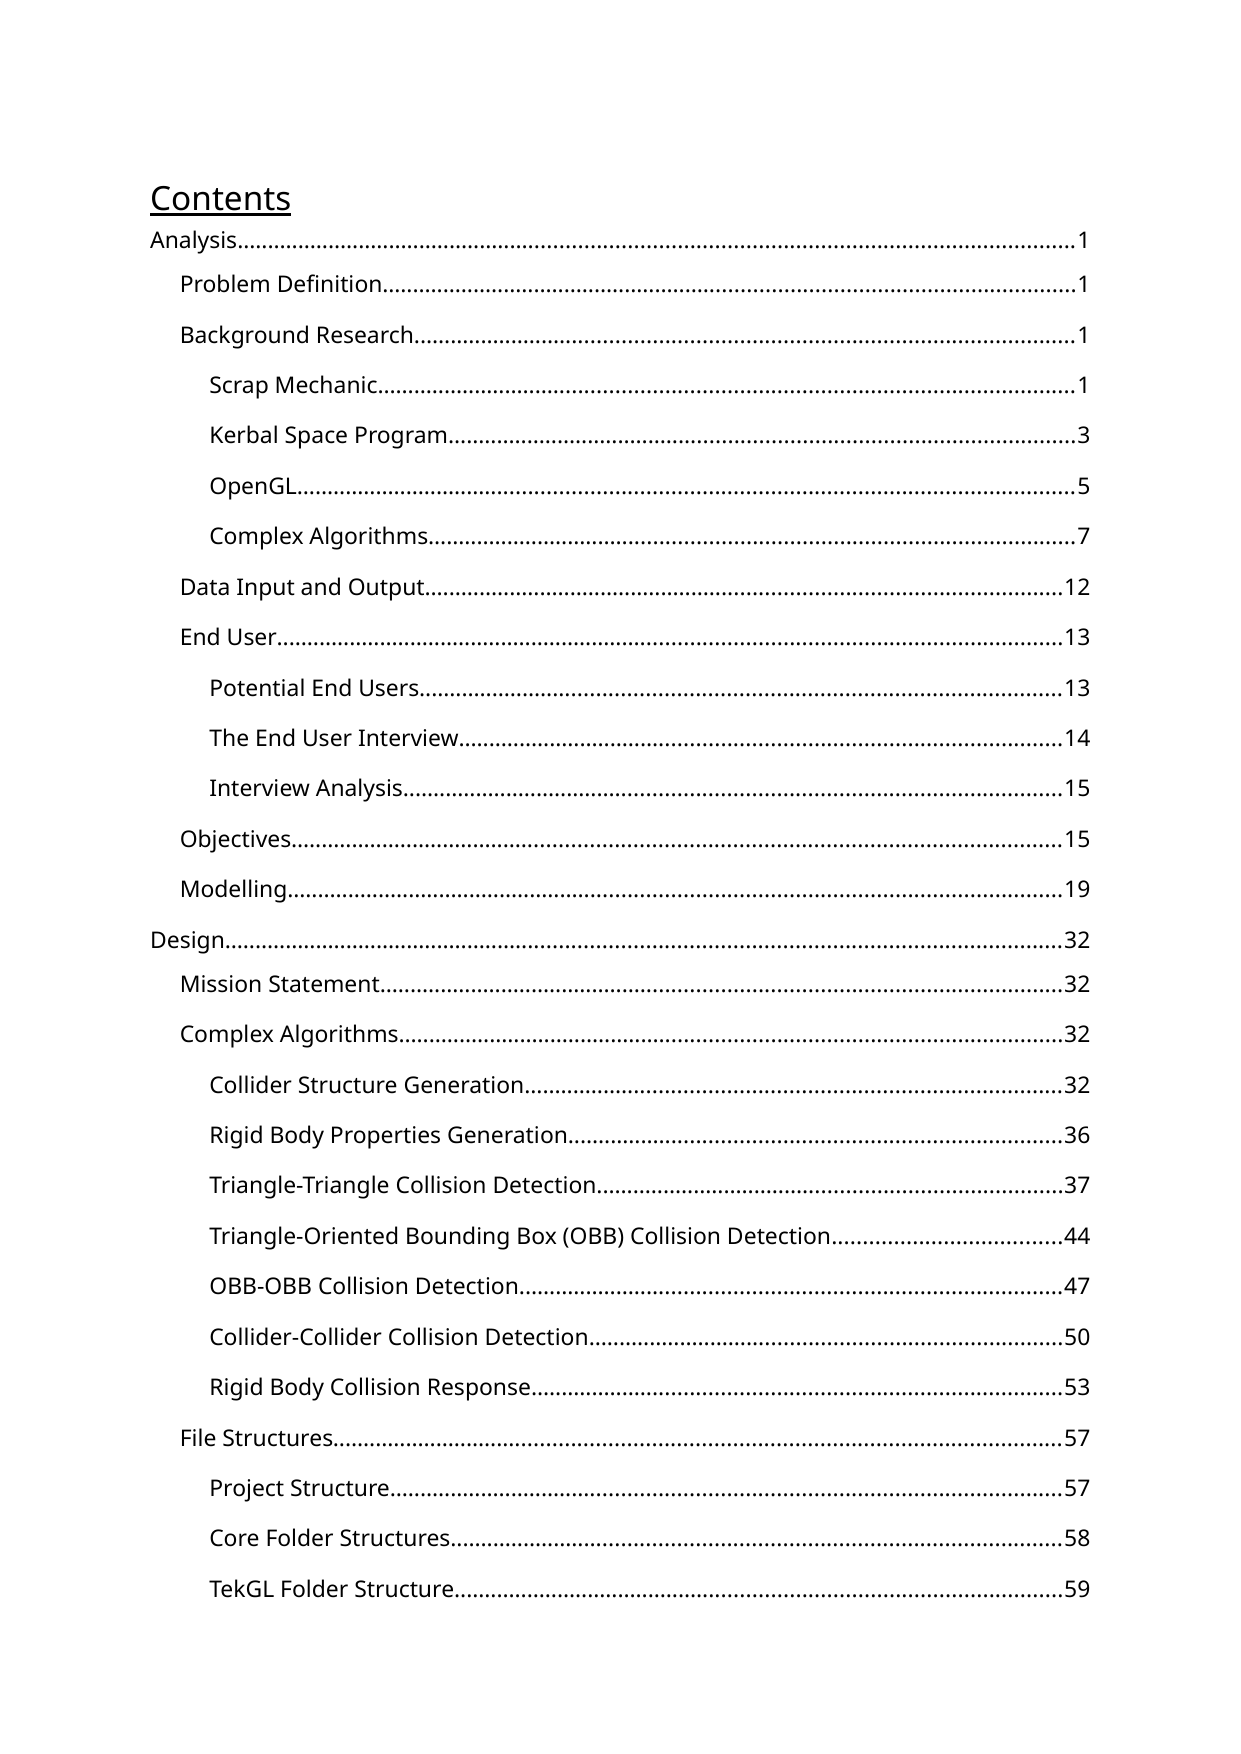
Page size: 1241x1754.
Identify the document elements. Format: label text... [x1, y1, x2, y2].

text Background Research 1 [179, 318, 1090, 350]
text The End User Interview 14 [209, 722, 1090, 753]
text Design 32 [150, 923, 1090, 955]
text Rigid Body Properties Generation 36 [209, 1119, 1090, 1150]
text Interview Analysis 15 [209, 772, 1090, 803]
text Triangle-Oriented Bounding Box (OBB) Collision Detection 44 [209, 1220, 1090, 1251]
text File Structures 57 [179, 1421, 1090, 1453]
text Scrap Mechanic 1 [209, 369, 1090, 400]
text OpenGL 5 [209, 470, 1090, 501]
text Collider Structure Generation 32 [209, 1068, 1090, 1100]
text Problem Definition 1 [179, 268, 1090, 299]
text Data Input and Output 12 [179, 571, 1090, 602]
text Mission Statement 32 [179, 968, 1090, 999]
text TekGL Folder Structure 59 [209, 1573, 1090, 1604]
text Project Structure 57 [209, 1472, 1090, 1503]
text Core Folder Structures 58 [209, 1522, 1090, 1553]
text Complex Algorithms 32 [179, 1018, 1090, 1049]
text Complex Algorithms 7 [209, 520, 1090, 551]
text End User 13 [179, 621, 1090, 652]
subtitle Contents [150, 175, 1090, 220]
text Objectives 15 [179, 823, 1090, 854]
text Rigid Body Collision Response 53 [209, 1371, 1090, 1402]
text Analysis 1 [150, 224, 1090, 255]
text Kerbal Space Program 3 [209, 419, 1090, 451]
text Modelling 19 [179, 873, 1090, 904]
text Triangle-Triangle Collision Detection 37 [209, 1169, 1090, 1201]
text OBB-OBB Collision Detection 47 [209, 1270, 1090, 1301]
text Potential End Users 13 [209, 671, 1090, 703]
text Collider-Collider Collision Detection 50 [209, 1321, 1090, 1352]
